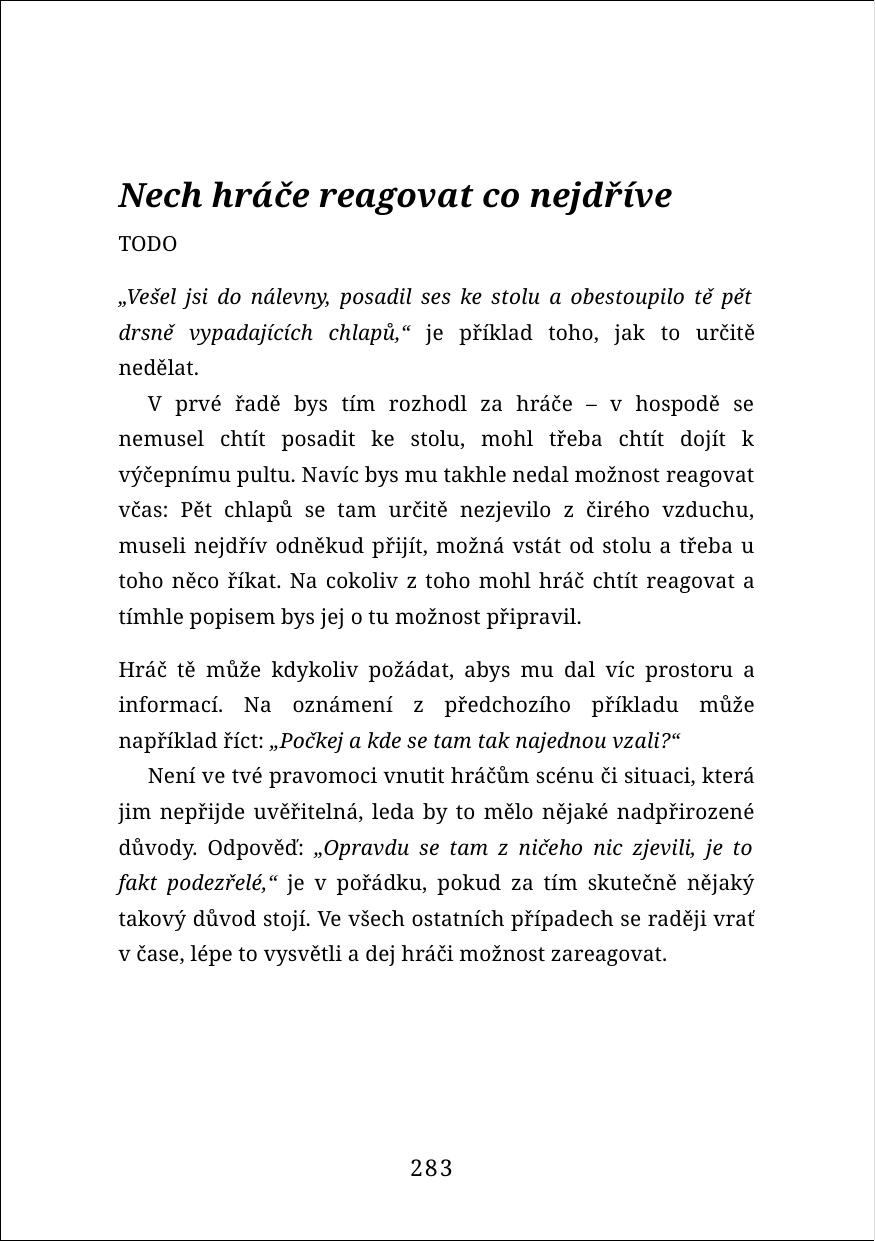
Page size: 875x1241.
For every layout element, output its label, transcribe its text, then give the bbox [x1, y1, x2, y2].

subtitle Nech hráče reagovat co nejdříve [118, 172, 756, 217]
text „Vešel jsi do nálevny, posadil ses ke stolu a obestoupilo tě pět drsně vypadajících chlapů,“ je příklad toho, jak to určitě nedělat. V prvé řadě bys tím rozhodl za hráče – v hospodě se nemusel chtít posadit ke stolu, mohl třeba chtít dojít k výčepnímu pultu. Navíc bys mu takhle nedal možnost reagovat včas: Pět chlapů se tam určitě nezjevilo z čirého vzduchu, museli nejdřív odněkud přijít, možná vstát od stolu a třeba u toho něco říkat. Na cokoliv z toho mohl hráč chtít reagovat a tímhle popisem bys jej o tu možnost připravil. [118, 282, 756, 630]
text Hráč tě může kdykoliv požádat, abys mu dal víc prostoru a informací. Na oznámení z předchozího příkladu může například říct: „Počkej a kde se tam tak najednou vzali?“ Není ve tvé pravomoci vnutit hráčům scénu či situaci, která jim nepřijde uvěřitelná, leda by to mělo nějaké nadpřirozené důvody. Odpověď: „Opravdu se tam z ničeho nic zjevili, je to fakt podezřelé,“ je v pořádku, pokud za tím skutečně nějaký takový důvod stojí. Ve všech ostatních případech se raději vrať v čase, lépe to vysvětli a dej hráči možnost zareagovat. [118, 655, 756, 968]
text TODO [118, 229, 756, 257]
